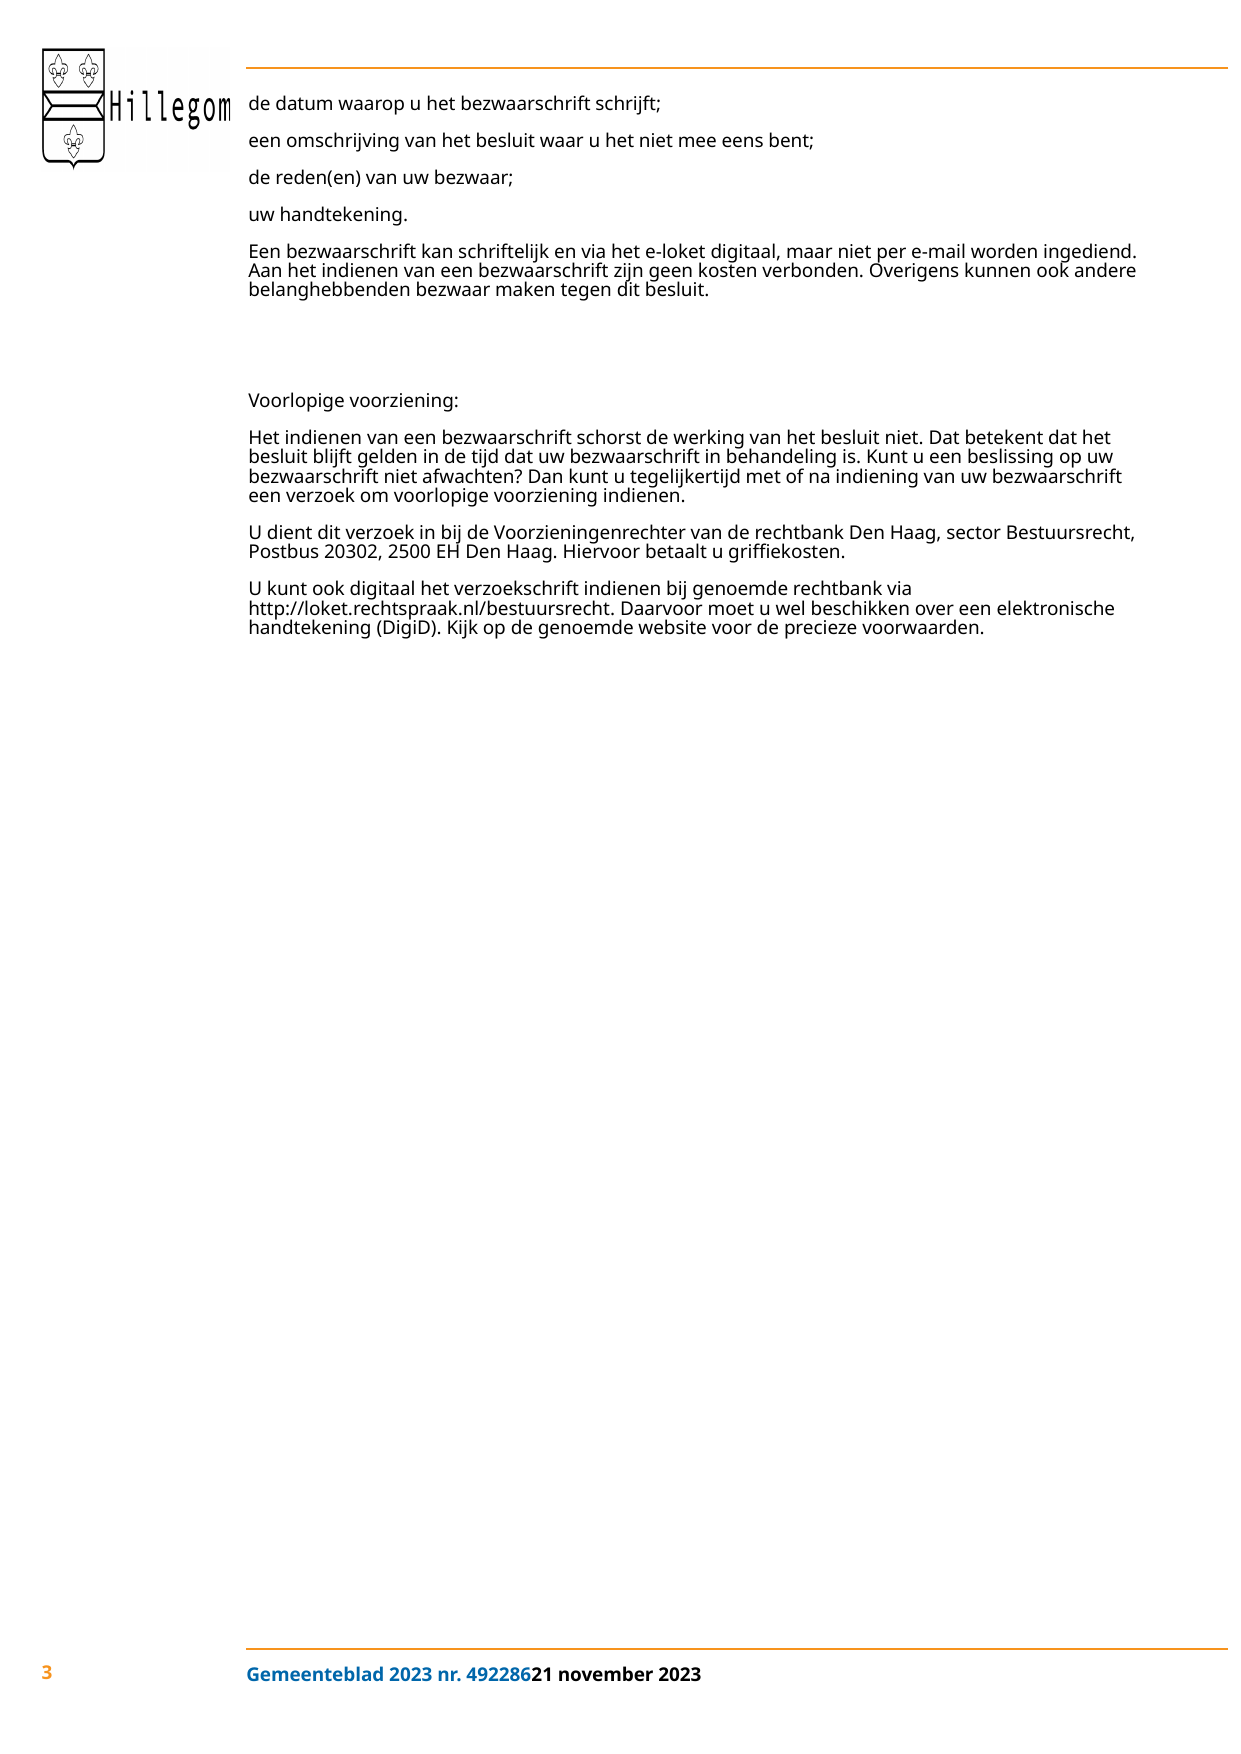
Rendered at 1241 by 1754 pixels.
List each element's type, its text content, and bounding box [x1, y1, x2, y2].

text U kunt ook digitaal het verzoekschrift indienen bij genoemde rechtbank via http://loket.rechtspraak.nl/bestuursrecht. Daarvoor moet u wel beschikken over een elektronische handtekening (DigiD). Kijk op de genoemde website voor de precieze voorwaarden. [248, 580, 1152, 638]
text de reden(en) van uw bezwaar; [248, 169, 1152, 188]
text een omschrijving van het besluit waar u het niet mee eens bent; [248, 132, 1152, 151]
text Voorlopige voorziening: [248, 392, 1152, 411]
text Het indienen van een bezwaarschrift schorst de werking van het besluit niet. Dat betekent dat het besluit blijft gelden in de tijd dat uw bezwaarschrift in behandeling is. Kunt u een beslissing op uw bezwaarschrift niet afwachten? Dan kunt u tegelijkertijd met of na indiening van uw bezwaarschrift een verzoek om voorlopige voorziening indienen. [248, 429, 1152, 506]
text uw handtekening. [248, 206, 1152, 225]
picture [41, 47, 231, 172]
text de datum waarop u het bezwaarschrift schrijft; [248, 95, 1152, 114]
text Een bezwaarschrift kan schriftelijk en via het e-loket digitaal, maar niet per e-mail worden ingediend. Aan het indienen van een bezwaarschrift zijn geen kosten verbonden. Overigens kunnen ook andere belanghebbenden bezwaar maken tegen dit besluit. [248, 243, 1152, 301]
text U dient dit verzoek in bij de Voorzieningenrechter van de rechtbank Den Haag, sector Bestuursrecht, Postbus 20302, 2500 EH Den Haag. Hiervoor betaalt u griffiekosten. [248, 524, 1152, 562]
